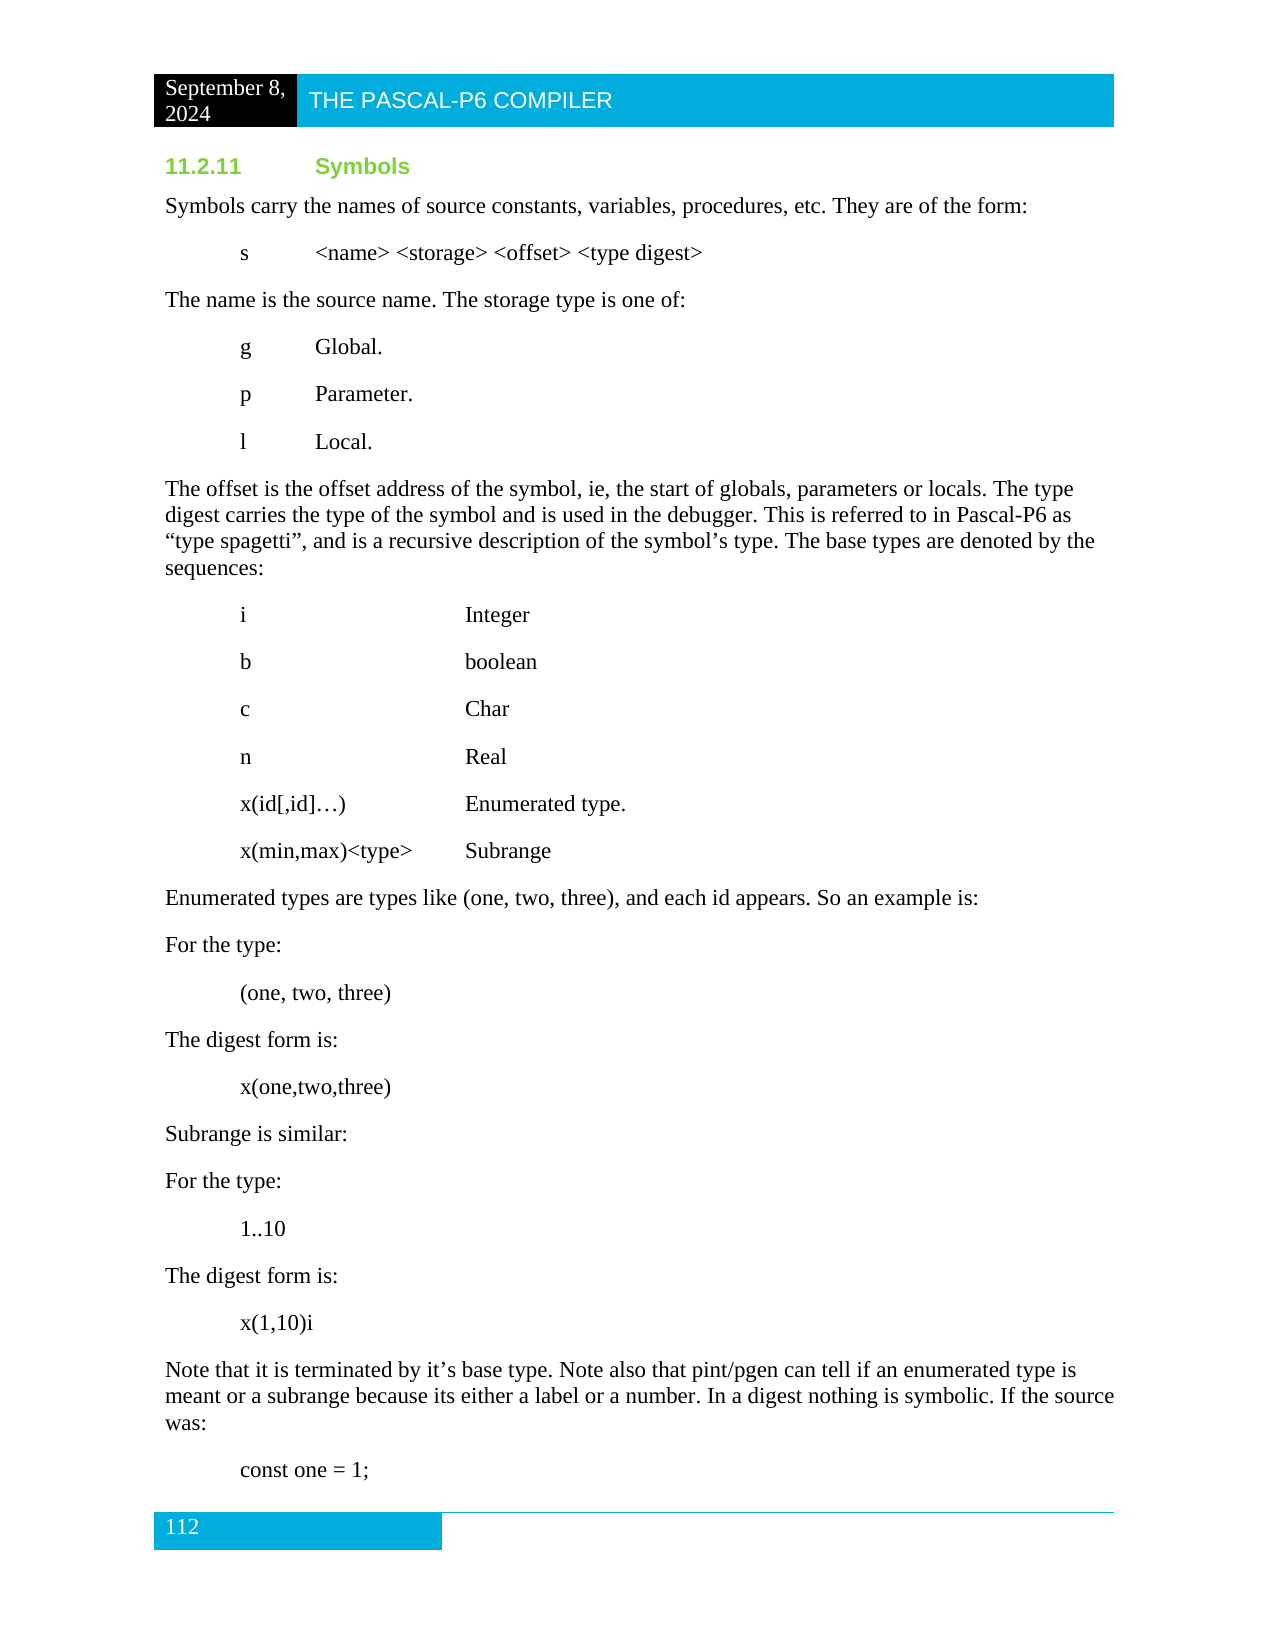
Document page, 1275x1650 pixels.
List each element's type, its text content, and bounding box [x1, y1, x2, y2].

text The digest form is: [165, 1262, 1125, 1288]
text l Local. [165, 428, 1125, 454]
text For the type: [165, 1167, 1125, 1194]
subtitle Symbols [165, 153, 1125, 179]
text x(min,max)<type> Subrange [165, 837, 1125, 863]
text The digest form is: [165, 1026, 1125, 1052]
text The name is the source name. The storage type is one of: [165, 286, 1125, 312]
text x(one,two,three) [165, 1073, 1125, 1099]
text x(1,10)i [165, 1309, 1125, 1335]
text Symbols carry the names of source constants, variables, procedures, etc. They are of the form: [165, 192, 1125, 218]
text x(id[,id]…) Enumerated type. [165, 790, 1125, 816]
text For the type: [165, 931, 1125, 958]
text The offset is the offset address of the symbol, ie, the start of globals, parameters or locals. The type digest carries the type of the symbol and is used in the debugger. This is referred to in Pascal-P6 as “type spagetti”, and is a recursive description of the symbol’s type. The base types are denoted by the sequences: [165, 475, 1125, 580]
text 1..10 [165, 1214, 1125, 1241]
text b boolean [165, 648, 1125, 675]
text Enumerated types are types like (one, two, three), and each id appears. So an example is: [165, 884, 1125, 911]
text const one = 1; [165, 1456, 1125, 1482]
text i Integer [165, 601, 1125, 627]
text c Char [165, 696, 1125, 722]
text p Parameter. [165, 381, 1125, 407]
text s <name> <storage> <offset> <type digest> [165, 239, 1125, 265]
text (one, two, three) [165, 979, 1125, 1005]
text g Global. [165, 333, 1125, 360]
text Subrange is similar: [165, 1120, 1125, 1147]
text n Real [165, 743, 1125, 769]
text Note that it is terminated by it’s base type. Note also that pint/pgen can tell if an enumerated type is meant or a subrange because its either a label or a number. In a digest nothing is symbolic. If the source was: [165, 1356, 1125, 1435]
